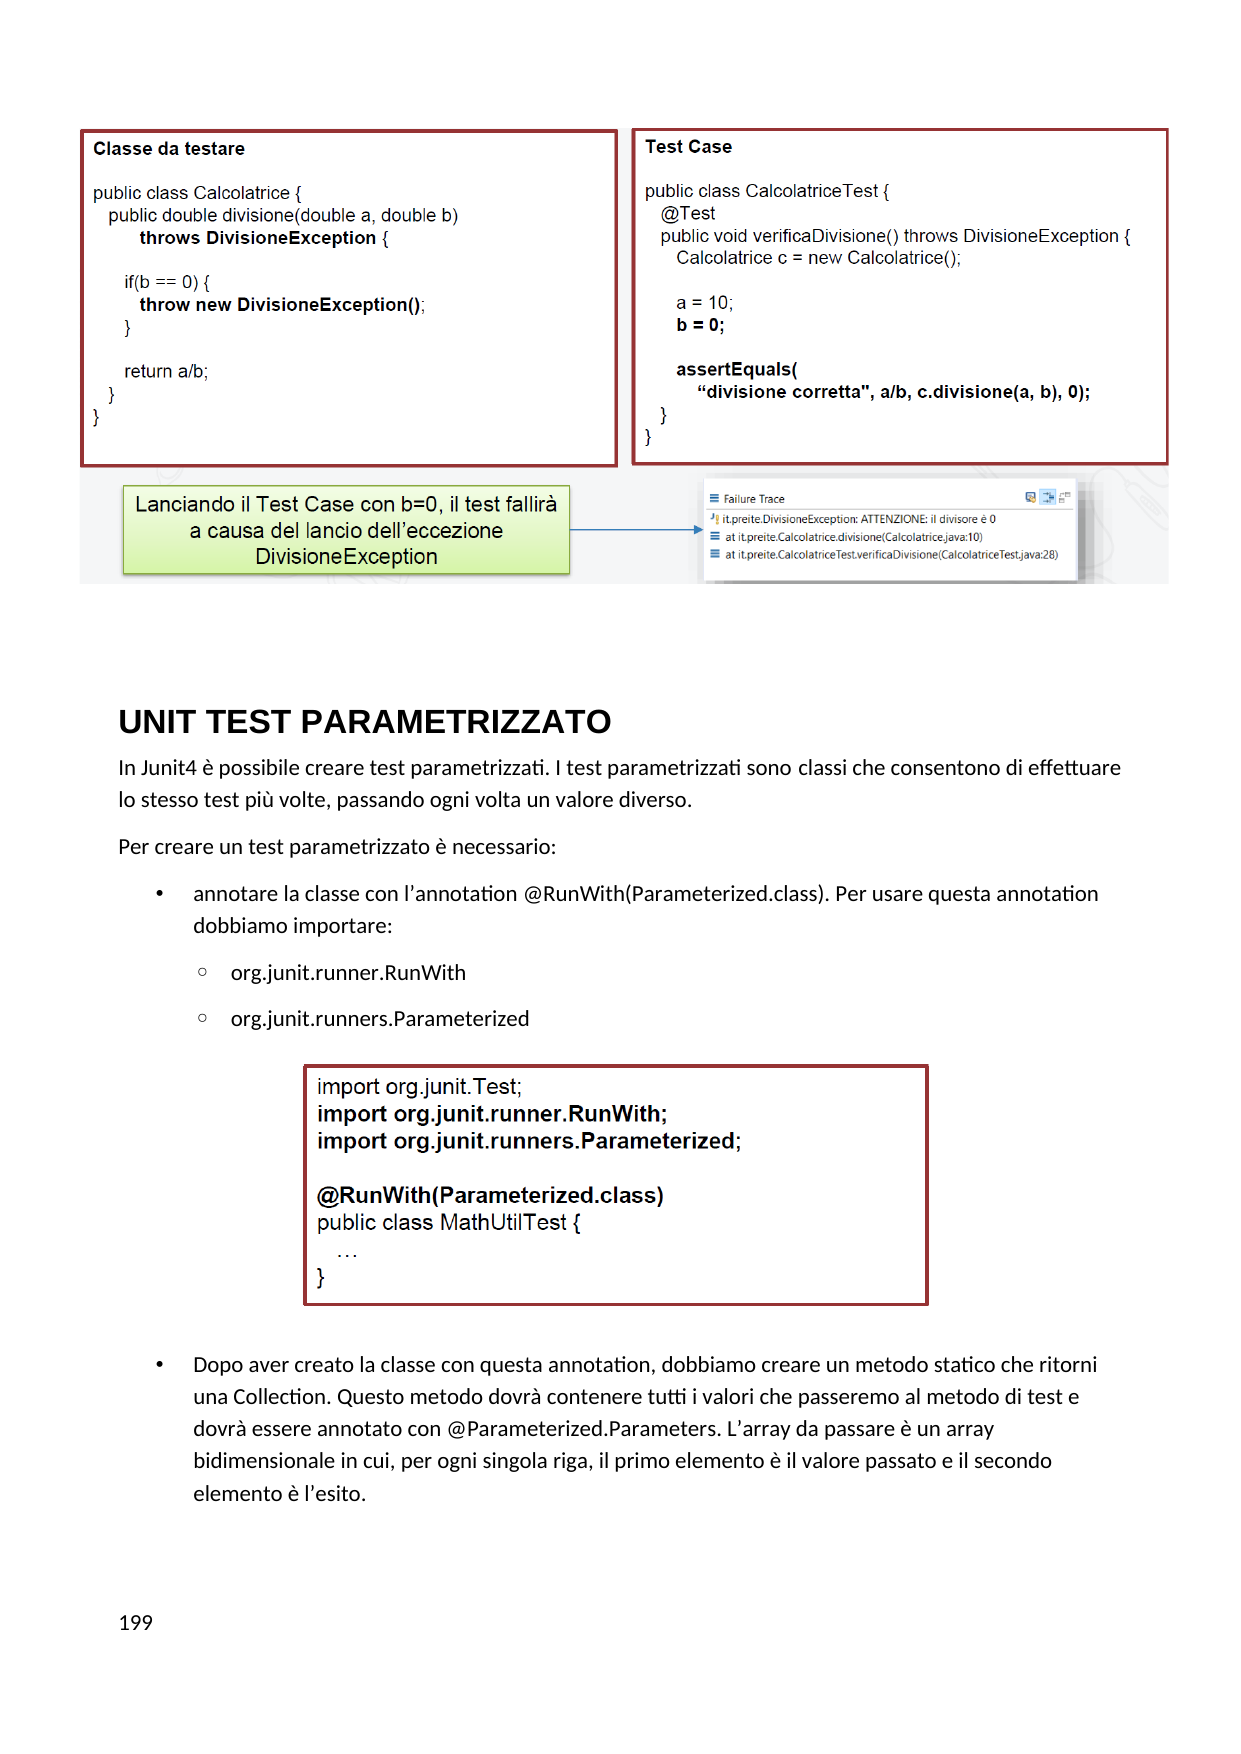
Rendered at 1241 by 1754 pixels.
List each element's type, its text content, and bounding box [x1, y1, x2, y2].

list annotare la classe con l’annotation @RunWith(Parameterized.class). Per usare questa annotation dobbiamo importare: [156, 879, 1122, 939]
list org.junit.runners.Parameterized [193, 1004, 1122, 1032]
picture [79, 128, 1169, 584]
picture [302, 1064, 929, 1306]
list Dopo aver creato la classe con questa annotation, dobbiamo creare un metodo statico che ritorni una Collection. Questo metodo dovrà contenere tutti i valori che passeremo al metodo di test e dovrà essere annotato con @Parameterized.Parameters. L’array da passare è un array bidimensionale in cui, per ogni singola riga, il primo elemento è il valore passato e il secondo elemento è l’esito. [156, 1350, 1122, 1507]
text In Junit4 è possibile creare test parametrizzati. I test parametrizzati sono classi che consentono di effettuare lo stesso test più volte, passando ogni volta un valore diverso. [118, 753, 1122, 813]
list org.junit.runner.RunWith [193, 958, 1122, 986]
subtitle UNIT TEST PARAMETRIZZATO [118, 702, 1122, 740]
text Per creare un test parametrizzato è necessario: [118, 832, 1122, 860]
